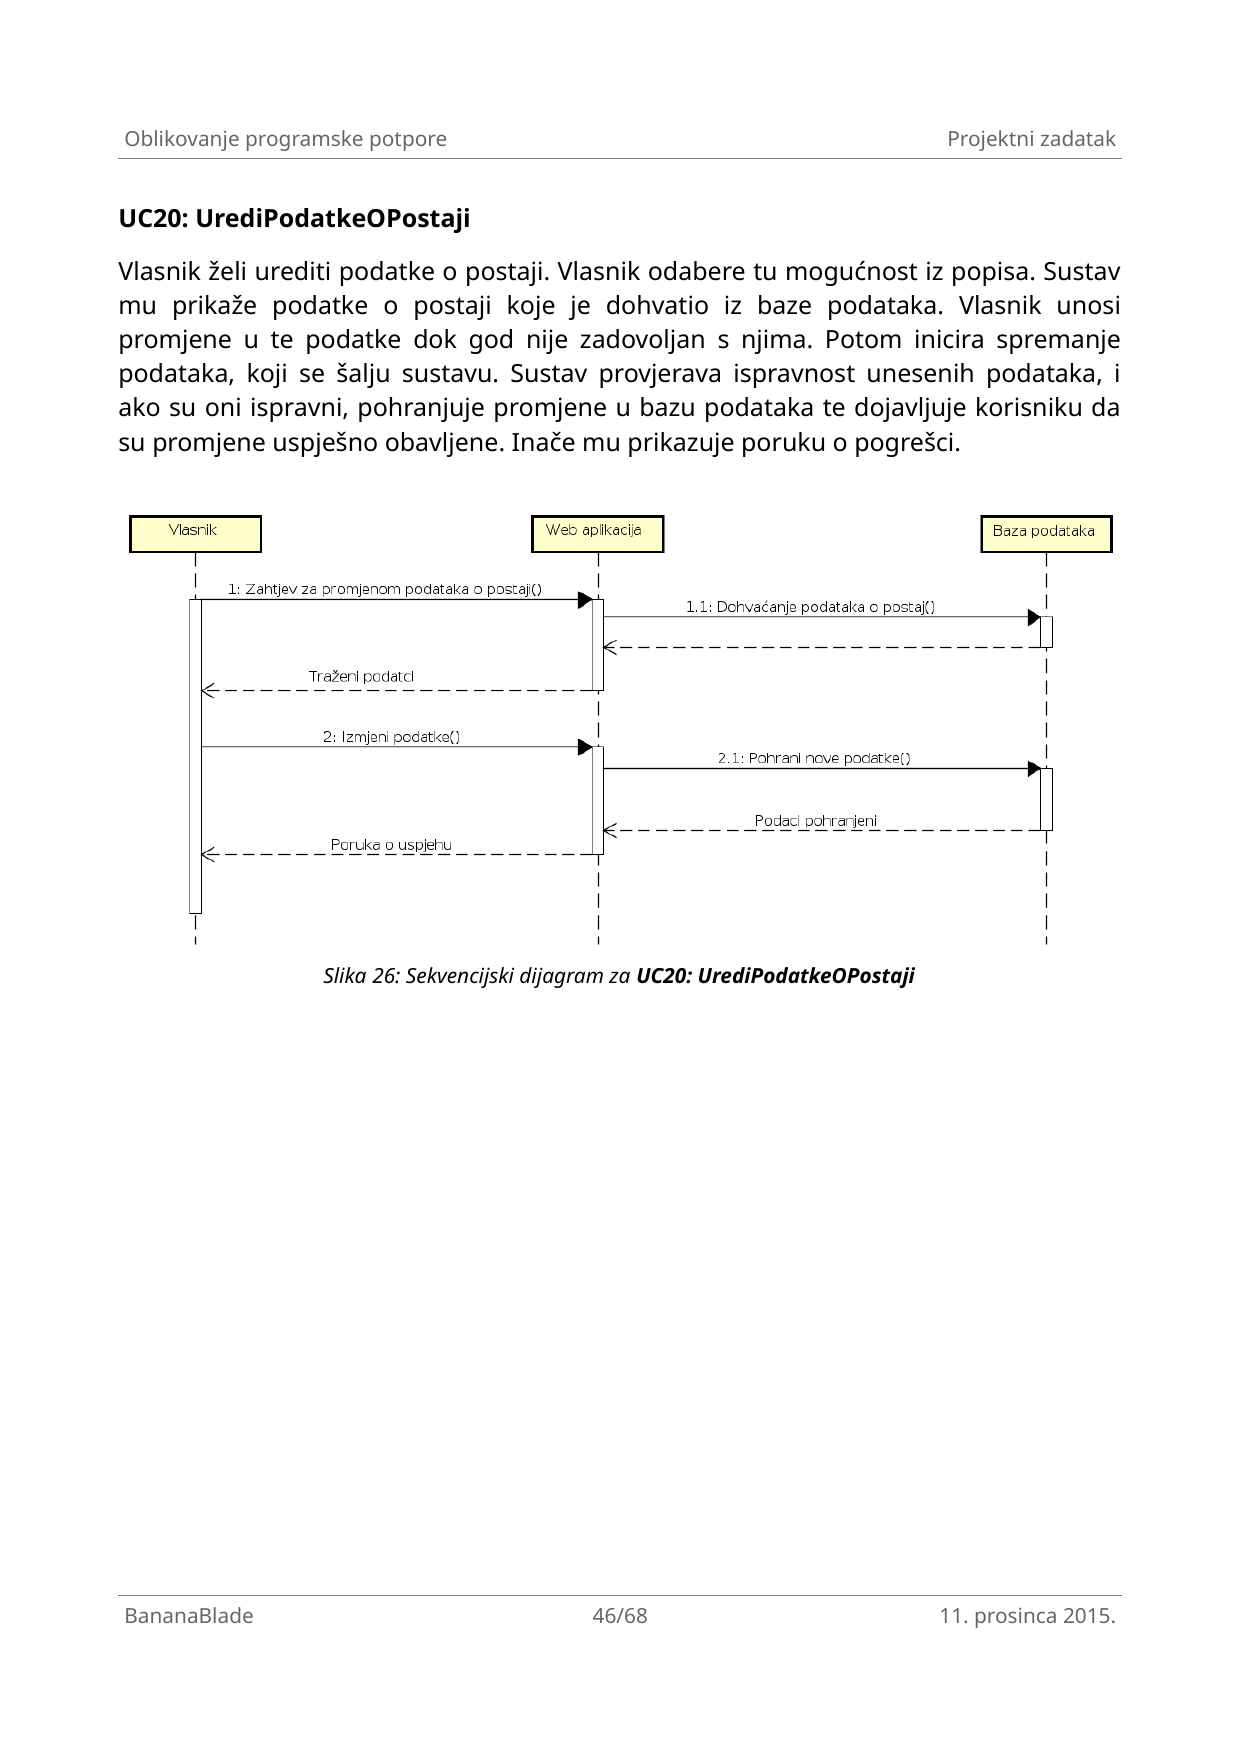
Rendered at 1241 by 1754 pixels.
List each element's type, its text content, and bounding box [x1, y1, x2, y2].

text Slika 26: Sekvencijski dijagram za UC20: UrediPodatkeOPostaji [118, 956, 1122, 989]
text Vlasnik želi urediti podatke o postaji. Vlasnik odabere tu mogućnost iz popisa. Sustav mu prikaže podatke o postaji koje je dohvatio iz baze podataka. Vlasnik unosi promjene u te podatke dok god nije zadovoljan s njima. Potom inicira spremanje podataka, koji se šalju sustavu. Sustav provjerava ispravnost unesenih podataka, i ako su oni ispravni, pohranjuje promjene u bazu podataka te dojavljuje korisniku da su promjene uspješno obavljene. Inače mu prikazuje poruku o pogrešci. [118, 254, 1122, 458]
picture [118, 504, 1123, 956]
subtitle UC20: UrediPodatkeOPostaji [118, 201, 1122, 234]
